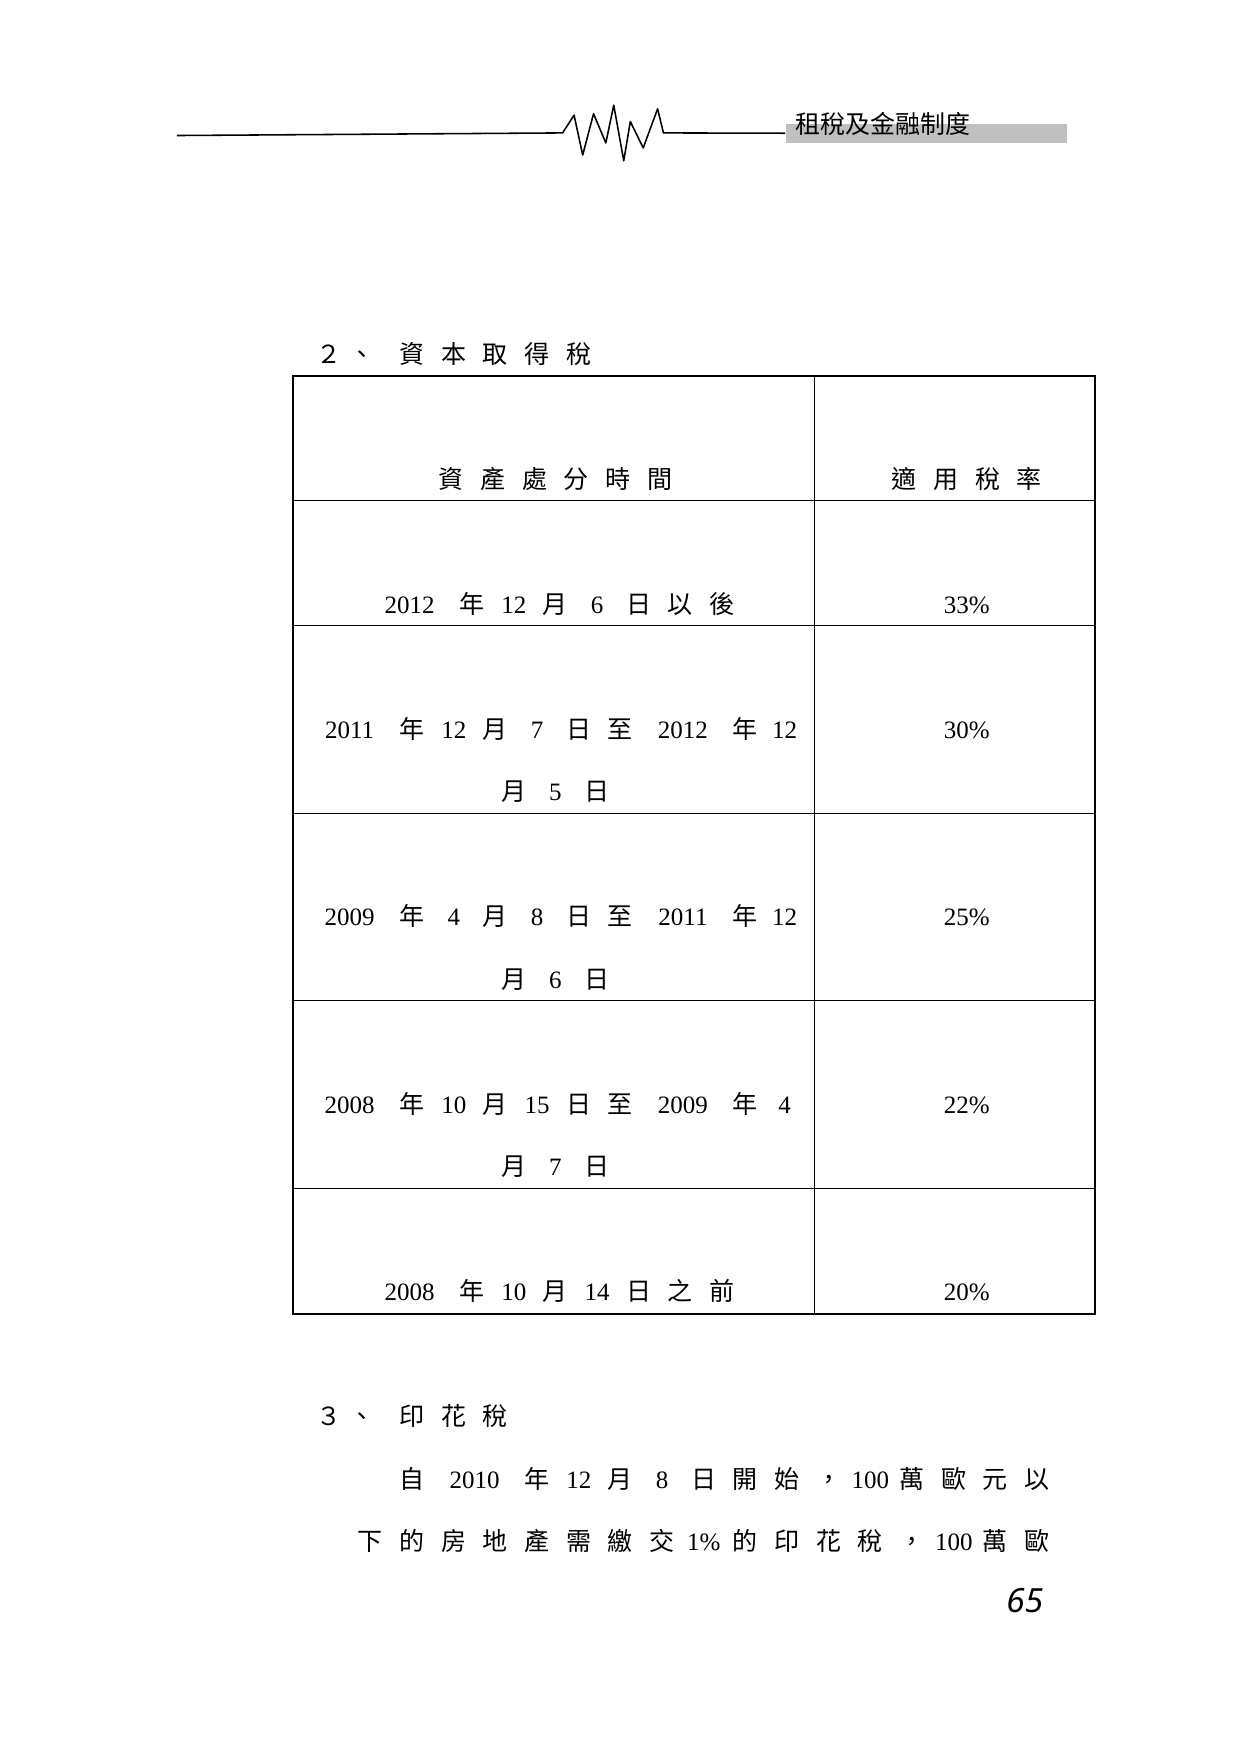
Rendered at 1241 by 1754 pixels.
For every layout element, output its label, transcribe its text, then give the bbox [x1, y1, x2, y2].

table_cell 2012年12月6日以後 [294, 501, 814, 625]
table_cell 30% [815, 626, 1094, 813]
text ２、資本取得稅 [281, 313, 1058, 375]
table_header 資產處分時間 [294, 377, 814, 500]
table_cell 25% [815, 814, 1094, 1000]
table_cell 2011年12月7日至2012年12月5日 [294, 626, 814, 813]
table_cell 2009年4月8日至2011年12月6日 [294, 814, 814, 1000]
table_cell 22% [815, 1001, 1094, 1188]
table_cell 2008年10月15日至2009年4月7日 [294, 1001, 814, 1188]
table_cell 2008年10月14日之前 [294, 1189, 814, 1313]
table_cell 33% [815, 501, 1094, 625]
text ３、印花稅 [281, 1375, 1058, 1438]
table_cell 20% [815, 1189, 1094, 1313]
text 自2010年12月8日開始，100萬歐元以下的房地產需繳交1%的印花稅，100萬歐 [330, 1438, 1058, 1563]
table_header 適用稅率 [815, 377, 1094, 500]
